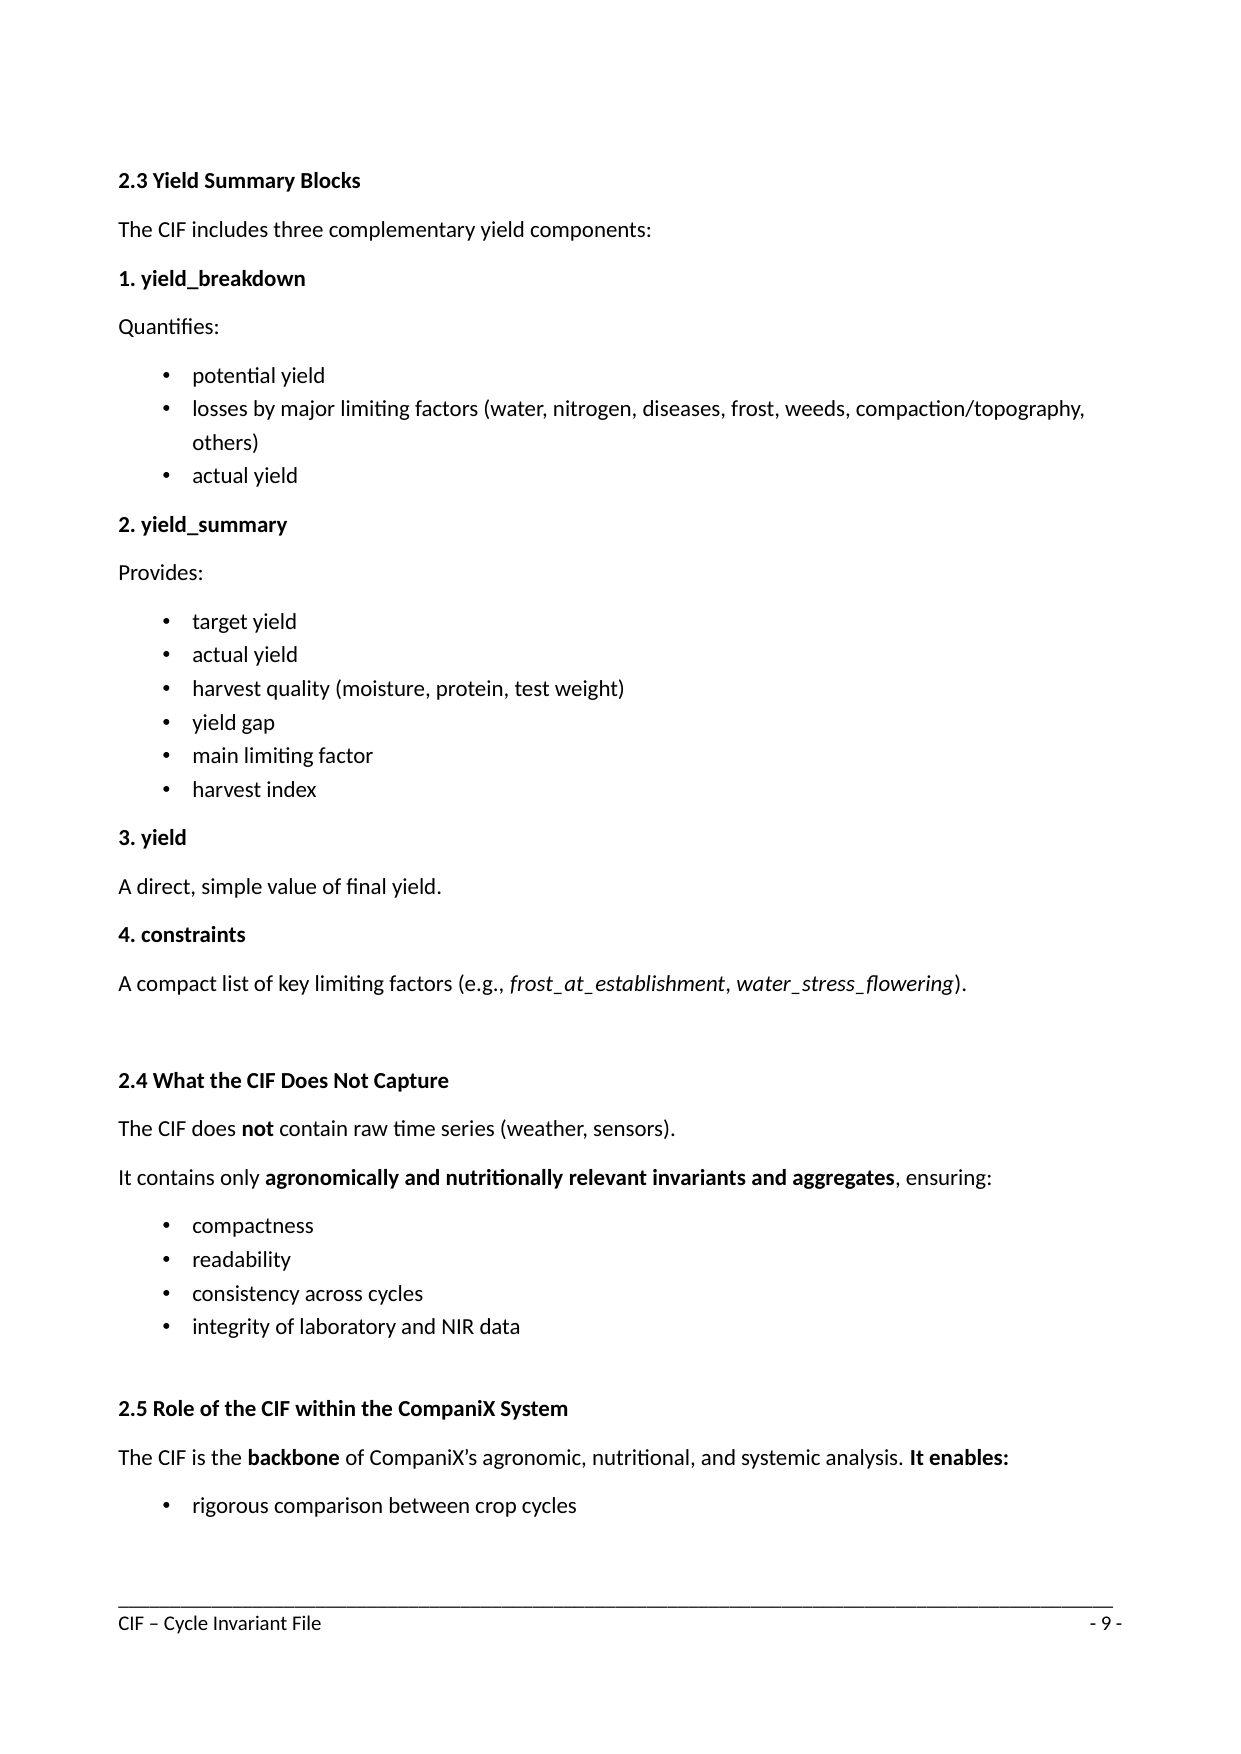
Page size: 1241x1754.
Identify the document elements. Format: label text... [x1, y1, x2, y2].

subtitle 1. yield_breakdown [118, 264, 1122, 292]
list consistency across cycles [162, 1279, 1122, 1307]
subtitle 2. yield_summary [118, 510, 1122, 538]
text The CIF does not contain raw time series (weather, sensors). [118, 1114, 1122, 1143]
subtitle 2.5 Role of the CIF within the CompaniX System [118, 1394, 1122, 1422]
list readability [162, 1245, 1122, 1273]
list yield gap [162, 708, 1122, 736]
subtitle 2.3 Yield Summary Blocks [118, 167, 1122, 195]
list main limiting factor [162, 741, 1122, 769]
list compactness [162, 1212, 1122, 1240]
list harvest index [162, 775, 1122, 803]
text The CIF is the backbone of CompaniX’s agronomic, nutritional, and systemic analysis. It enables: [118, 1443, 1122, 1471]
list losses by major limiting factors (water, nitrogen, diseases, frost, weeds, compaction/topography, others) [162, 394, 1122, 456]
text The CIF includes three complementary yield components: [118, 215, 1122, 243]
subtitle 3. yield [118, 823, 1122, 851]
list harvest quality (moisture, protein, test weight) [162, 674, 1122, 702]
text A compact list of key limiting factors (e.g., frost_at_establishment, water_stress_flowering). [118, 969, 1122, 997]
text Quantifies: [118, 312, 1122, 340]
text Provides: [118, 558, 1122, 587]
subtitle 2.4 What the CIF Does Not Capture [118, 1066, 1122, 1094]
subtitle 4. constraints [118, 920, 1122, 948]
list actual yield [162, 641, 1122, 669]
list target yield [162, 607, 1122, 635]
text It contains only agronomically and nutritionally relevant invariants and aggregates, ensuring: [118, 1163, 1122, 1191]
list rigorous comparison between crop cycles [162, 1491, 1122, 1519]
list integrity of laboratory and NIR data [162, 1312, 1122, 1340]
list potential yield [162, 361, 1122, 389]
list actual yield [162, 461, 1122, 489]
text A direct, simple value of final yield. [118, 872, 1122, 900]
